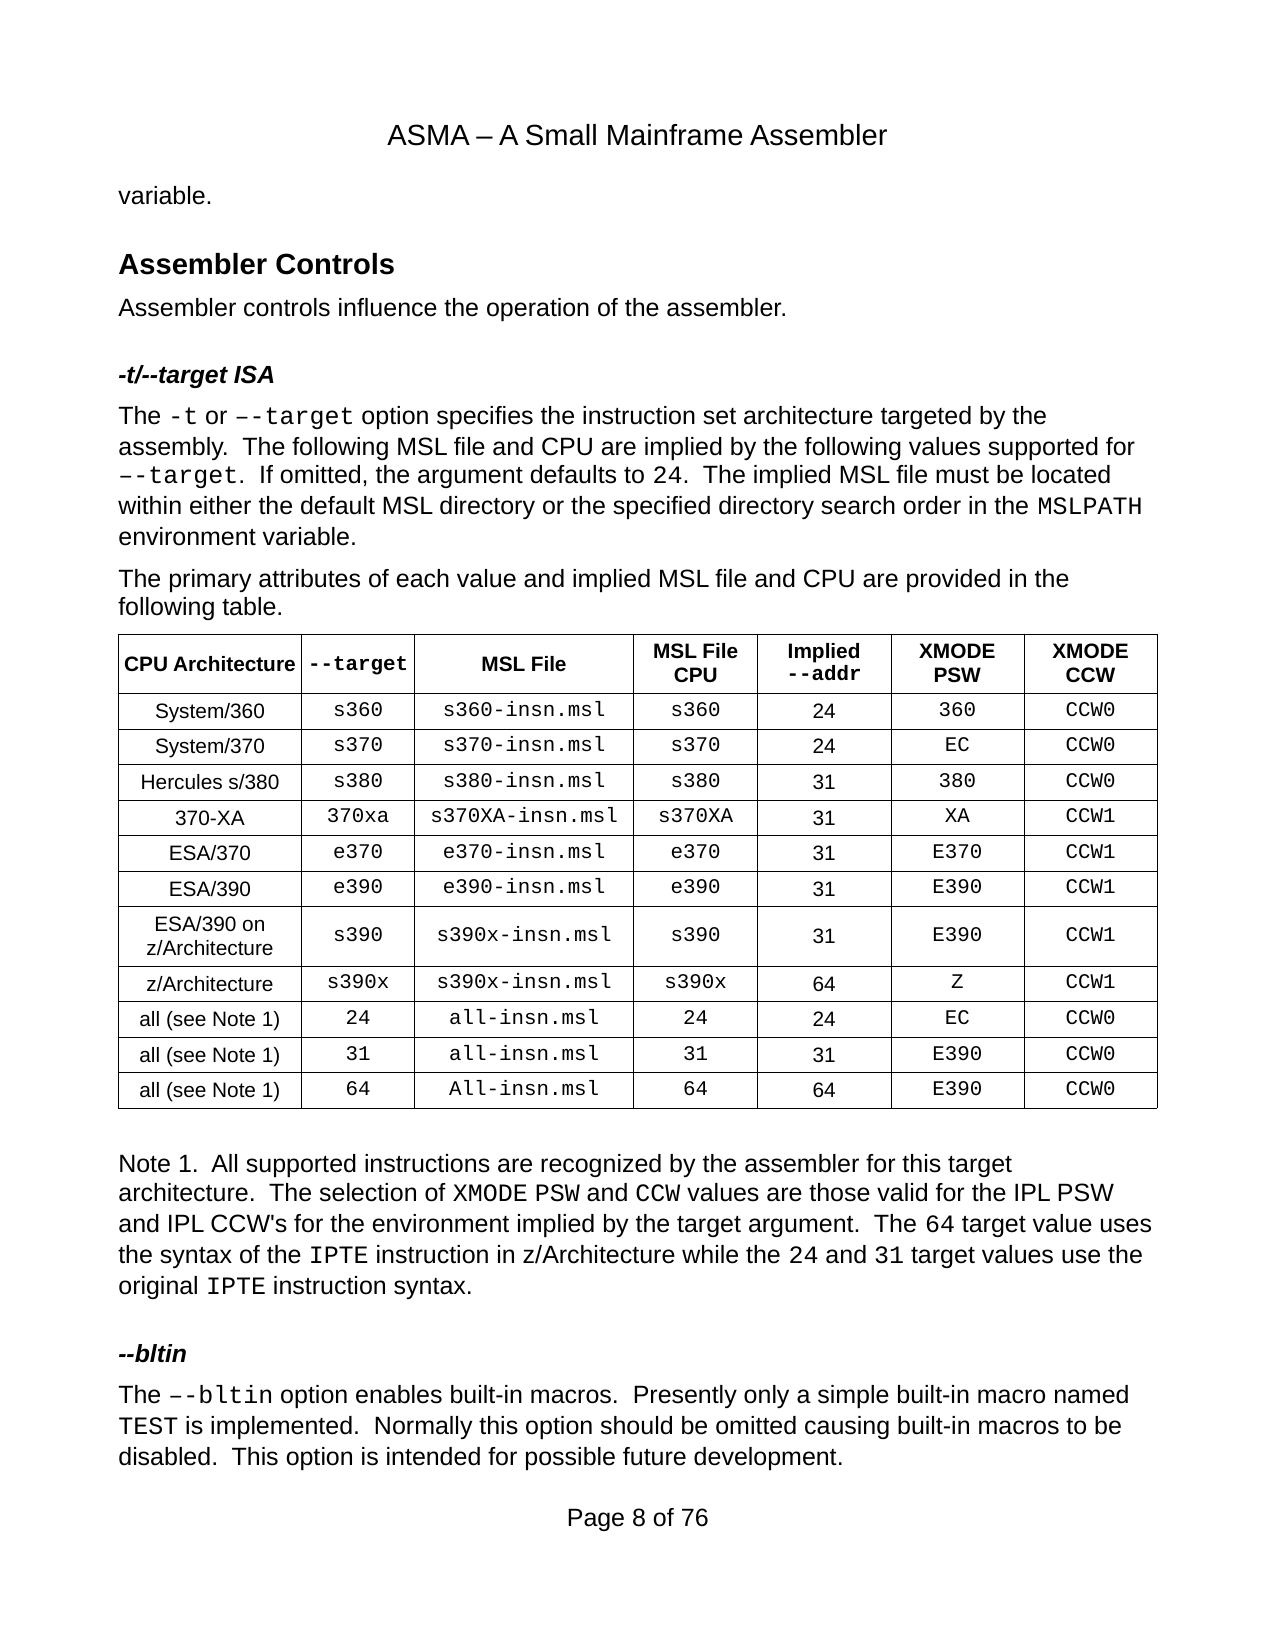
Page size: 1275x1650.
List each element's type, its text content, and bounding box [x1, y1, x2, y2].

subtitle Assembler Controls [118, 247, 1157, 281]
table_cell 370-XA [119, 801, 301, 835]
table_cell CCW1 [1025, 872, 1157, 906]
table_cell 31 [758, 872, 891, 906]
table_cell E370 [892, 836, 1024, 871]
table_header MSL File [415, 635, 633, 693]
table_cell 64 [758, 967, 891, 1001]
text Assembler controls influence the operation of the assembler. [118, 293, 1157, 322]
table_cell CCW0 [1025, 1038, 1157, 1072]
table_cell CCW1 [1025, 967, 1157, 1001]
table_cell s390x-insn.msl [415, 907, 633, 966]
subtitle --bltin [118, 1339, 1157, 1368]
table_cell CCW1 [1025, 801, 1157, 835]
table_cell s390x [302, 967, 414, 1001]
table_cell 24 [302, 1002, 414, 1037]
table_cell 380 [892, 765, 1024, 799]
table_cell s390 [634, 907, 757, 966]
table_cell E390 [892, 1038, 1024, 1072]
table_cell e390-insn.msl [415, 872, 633, 906]
table_cell z/Architecture [119, 967, 301, 1001]
table_cell e390 [634, 872, 757, 906]
text The primary attributes of each value and implied MSL file and CPU are provided in the following table. [118, 563, 1157, 621]
table_cell e370-insn.msl [415, 836, 633, 871]
table_cell 64 [634, 1073, 757, 1108]
table_cell CCW1 [1025, 907, 1157, 966]
table_cell CCW0 [1025, 1073, 1157, 1108]
table_cell s370XA [634, 801, 757, 835]
table_header MSL File CPU [634, 635, 757, 693]
table_cell 64 [302, 1073, 414, 1108]
table_cell 370xa [302, 801, 414, 835]
table_cell s360-insn.msl [415, 694, 633, 728]
table_cell 360 [892, 694, 1024, 728]
table_cell 64 [758, 1073, 891, 1108]
text The –-bltin option enables built-in macros. Presently only a simple built-in macro named TEST is implemented. Normally this option should be omitted causing built-in macros to be disabled. This option is intended for possible future development. [118, 1380, 1157, 1471]
table_cell 31 [758, 765, 891, 799]
table_cell s390 [302, 907, 414, 966]
table_cell s370 [302, 730, 414, 764]
text Note 1. All supported instructions are recognized by the assembler for this target architecture. The selection of XMODE PSW and CCW values are those valid for the IPL PSW and IPL CCW's for the environment implied by the target argument. The 64 target value uses the syntax of the IPTE instruction in z/Architecture while the 24 and 31 target values use the original IPTE instruction syntax. [118, 1149, 1157, 1302]
table_cell 24 [634, 1002, 757, 1037]
table_cell Hercules s/380 [119, 765, 301, 799]
table_cell s370-insn.msl [415, 730, 633, 764]
table_cell EC [892, 1002, 1024, 1037]
table_cell all (see Note 1) [119, 1002, 301, 1037]
table_cell 31 [758, 1038, 891, 1072]
table_cell all (see Note 1) [119, 1038, 301, 1072]
table_cell all-insn.msl [415, 1002, 633, 1037]
table_cell ESA/390 [119, 872, 301, 906]
table_header XMODE PSW [892, 635, 1024, 693]
table_cell s370 [634, 730, 757, 764]
text The -t or –-target option specifies the instruction set architecture targeted by the assembly. The following MSL file and CPU are implied by the following values supported for –-target. If omitted, the argument defaults to 24. The implied MSL file must be located within either the default MSL directory or the specified directory search order in the MSLPATH environment variable. [118, 401, 1157, 551]
table_cell e390 [302, 872, 414, 906]
table_cell s380-insn.msl [415, 765, 633, 799]
table_cell XA [892, 801, 1024, 835]
table_cell E390 [892, 907, 1024, 966]
table_cell 31 [758, 907, 891, 966]
table_cell 31 [758, 801, 891, 835]
table_cell s390x-insn.msl [415, 967, 633, 1001]
table_cell E390 [892, 1073, 1024, 1108]
table_cell s390x [634, 967, 757, 1001]
table_cell CCW0 [1025, 1002, 1157, 1037]
table_cell E390 [892, 872, 1024, 906]
table_cell 24 [758, 1002, 891, 1037]
table_cell all-insn.msl [415, 1038, 633, 1072]
table_cell s370XA-insn.msl [415, 801, 633, 835]
table_cell ESA/370 [119, 836, 301, 871]
table_header Implied --addr [758, 635, 891, 693]
table_cell e370 [634, 836, 757, 871]
table_cell All-insn.msl [415, 1073, 633, 1108]
table_cell EC [892, 730, 1024, 764]
table_header XMODE CCW [1025, 635, 1157, 693]
table_cell CCW0 [1025, 694, 1157, 728]
table_cell e370 [302, 836, 414, 871]
table_cell 24 [758, 730, 891, 764]
table_cell CCW1 [1025, 836, 1157, 871]
table_cell 24 [758, 694, 891, 728]
table_cell all (see Note 1) [119, 1073, 301, 1108]
table_cell Z [892, 967, 1024, 1001]
table_cell ESA/390 on z/Architecture [119, 907, 301, 966]
table_cell CCW0 [1025, 730, 1157, 764]
table_cell System/360 [119, 694, 301, 728]
text variable. [118, 181, 1157, 210]
table_cell 31 [634, 1038, 757, 1072]
table_cell s360 [634, 694, 757, 728]
subtitle -t/--target ISA [118, 360, 1157, 388]
table_cell CCW0 [1025, 765, 1157, 799]
table_cell System/370 [119, 730, 301, 764]
table_cell s360 [302, 694, 414, 728]
table_header CPU Architecture [119, 635, 301, 693]
table_cell s380 [634, 765, 757, 799]
table_header --target [302, 635, 414, 693]
table_cell 31 [758, 836, 891, 871]
table_cell 31 [302, 1038, 414, 1072]
table_cell s380 [302, 765, 414, 799]
